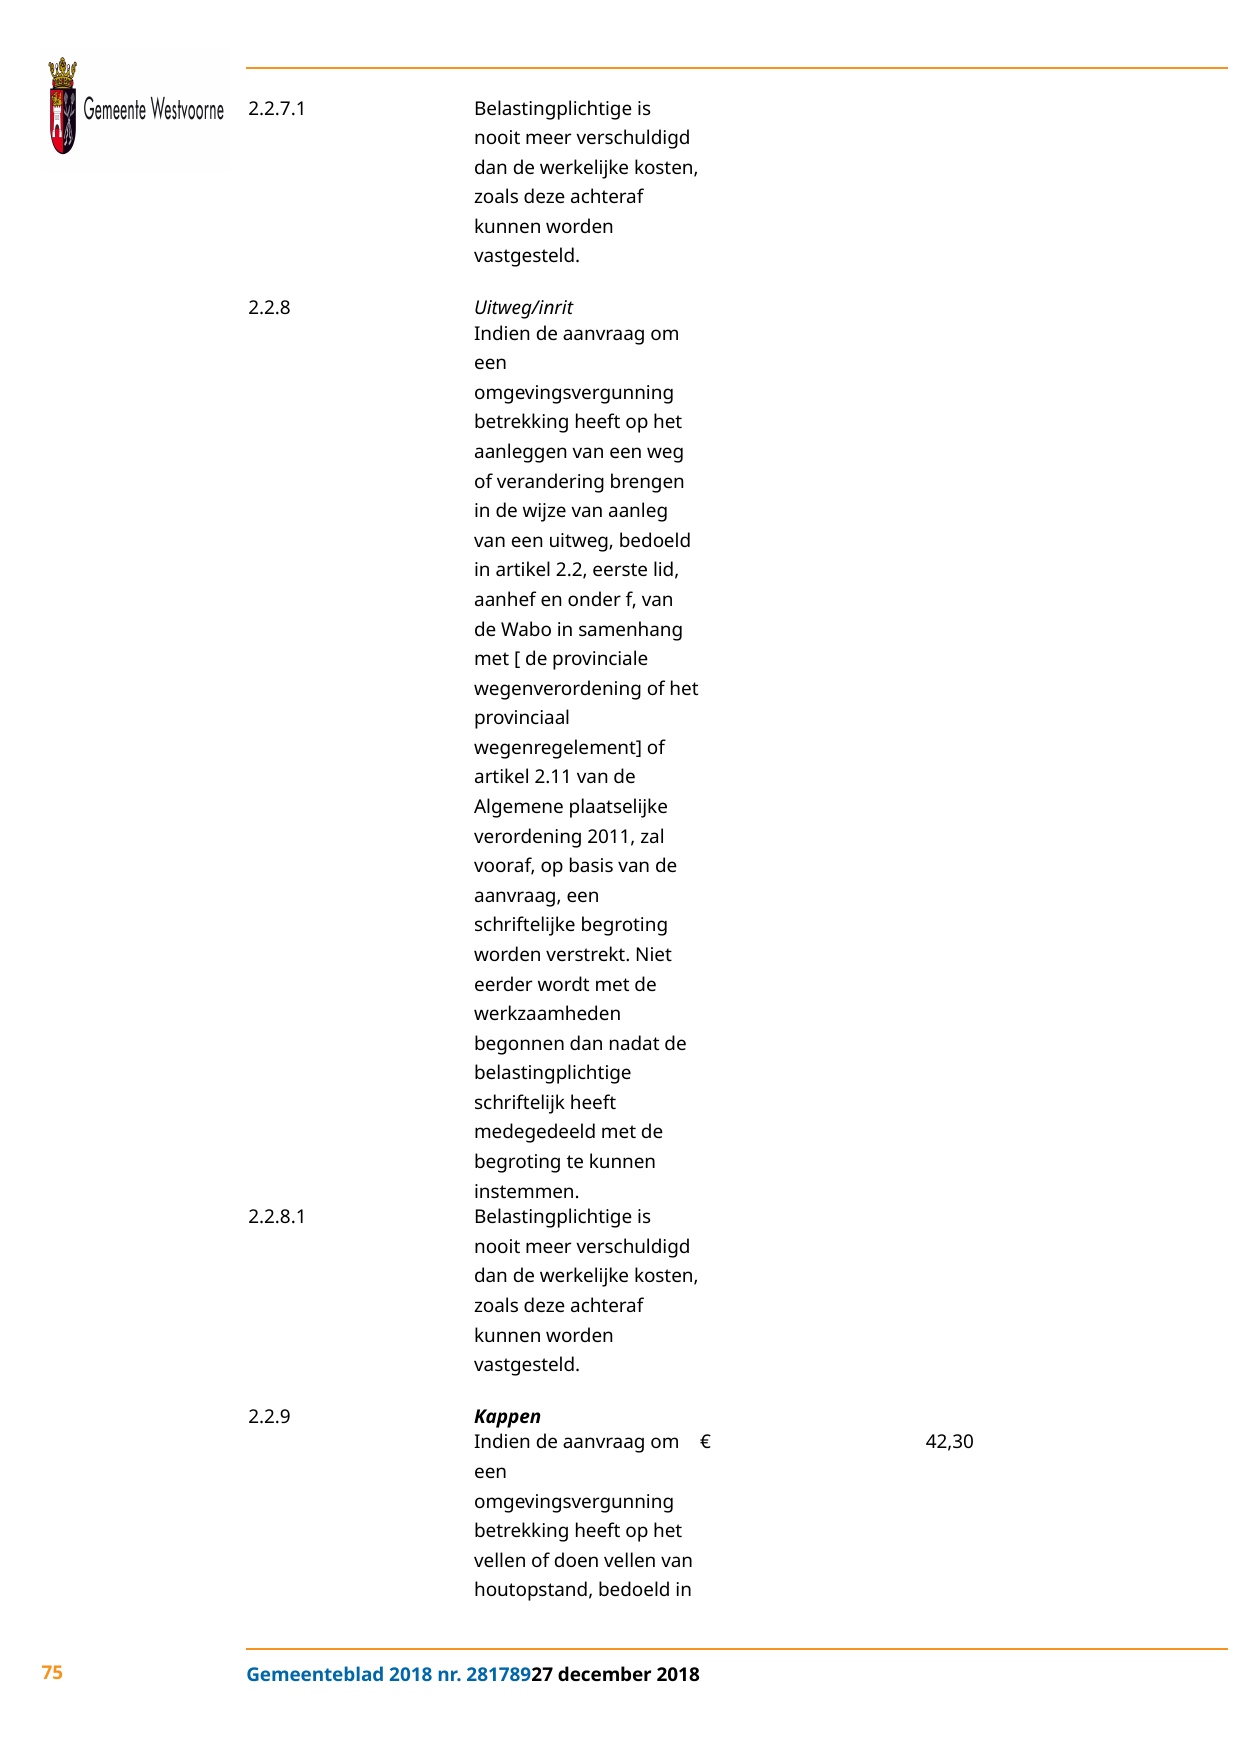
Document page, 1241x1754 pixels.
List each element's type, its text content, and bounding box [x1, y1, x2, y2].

table_cell Kappen [474, 1403, 700, 1429]
picture [41, 47, 231, 172]
table_cell [700, 95, 926, 268]
table_cell [700, 294, 926, 320]
table_cell [248, 1377, 474, 1403]
table_cell [926, 294, 1152, 320]
table_cell 2.2.8.1 [248, 1204, 474, 1377]
table_cell Uitweg/inrit [474, 294, 700, 320]
table_cell 2.2.7.1 [248, 95, 474, 268]
table_cell Indien de aanvraag om een omgevingsvergunning betrekking heeft op het vellen of doen vellen van houtopstand, bedoeld in [474, 1429, 700, 1602]
table_cell Indien de aanvraag om een omgevingsvergunning betrekking heeft op het aanleggen van een weg of verandering brengen in de wijze van aanleg van een uitweg, bedoeld in artikel 2.2, eerste lid, aanhef en onder f, van de Wabo in samenhang met [ de provinciale wegenverordening of het provinciaal wegenregelement] of artikel 2.11 van de Algemene plaatselijke verordening 2011, zal vooraf, op basis van de aanvraag, een schriftelijke begroting worden verstrekt. Niet eerder wordt met de werkzaamheden begonnen dan nadat de belastingplichtige schriftelijk heeft medegedeeld met de begroting te kunnen instemmen. [474, 320, 700, 1203]
table_cell [926, 1403, 1152, 1429]
table_cell [926, 95, 1152, 268]
table_cell [700, 269, 926, 294]
table_cell [474, 269, 700, 294]
table_cell [248, 320, 474, 1203]
table_cell [700, 1377, 926, 1403]
table_cell [700, 1204, 926, 1377]
table_cell [474, 1377, 700, 1403]
table_cell Belastingplichtige is nooit meer verschuldigd dan de werkelijke kosten, zoals deze achteraf kunnen worden vastgesteld. [474, 1204, 700, 1377]
table_cell [248, 1429, 474, 1602]
table_cell € [700, 1429, 926, 1602]
table_cell 2.2.8 [248, 294, 474, 320]
table_cell [926, 1204, 1152, 1377]
table_cell [248, 269, 474, 294]
table_cell Belastingplichtige is nooit meer verschuldigd dan de werkelijke kosten, zoals deze achteraf kunnen worden vastgesteld. [474, 95, 700, 268]
table_cell [700, 1403, 926, 1429]
table_cell 2.2.9 [248, 1403, 474, 1429]
table_cell [926, 320, 1152, 1203]
table_cell [926, 1377, 1152, 1403]
table_cell [926, 269, 1152, 294]
table_cell [700, 320, 926, 1203]
table_cell 42,30 [926, 1429, 1152, 1602]
